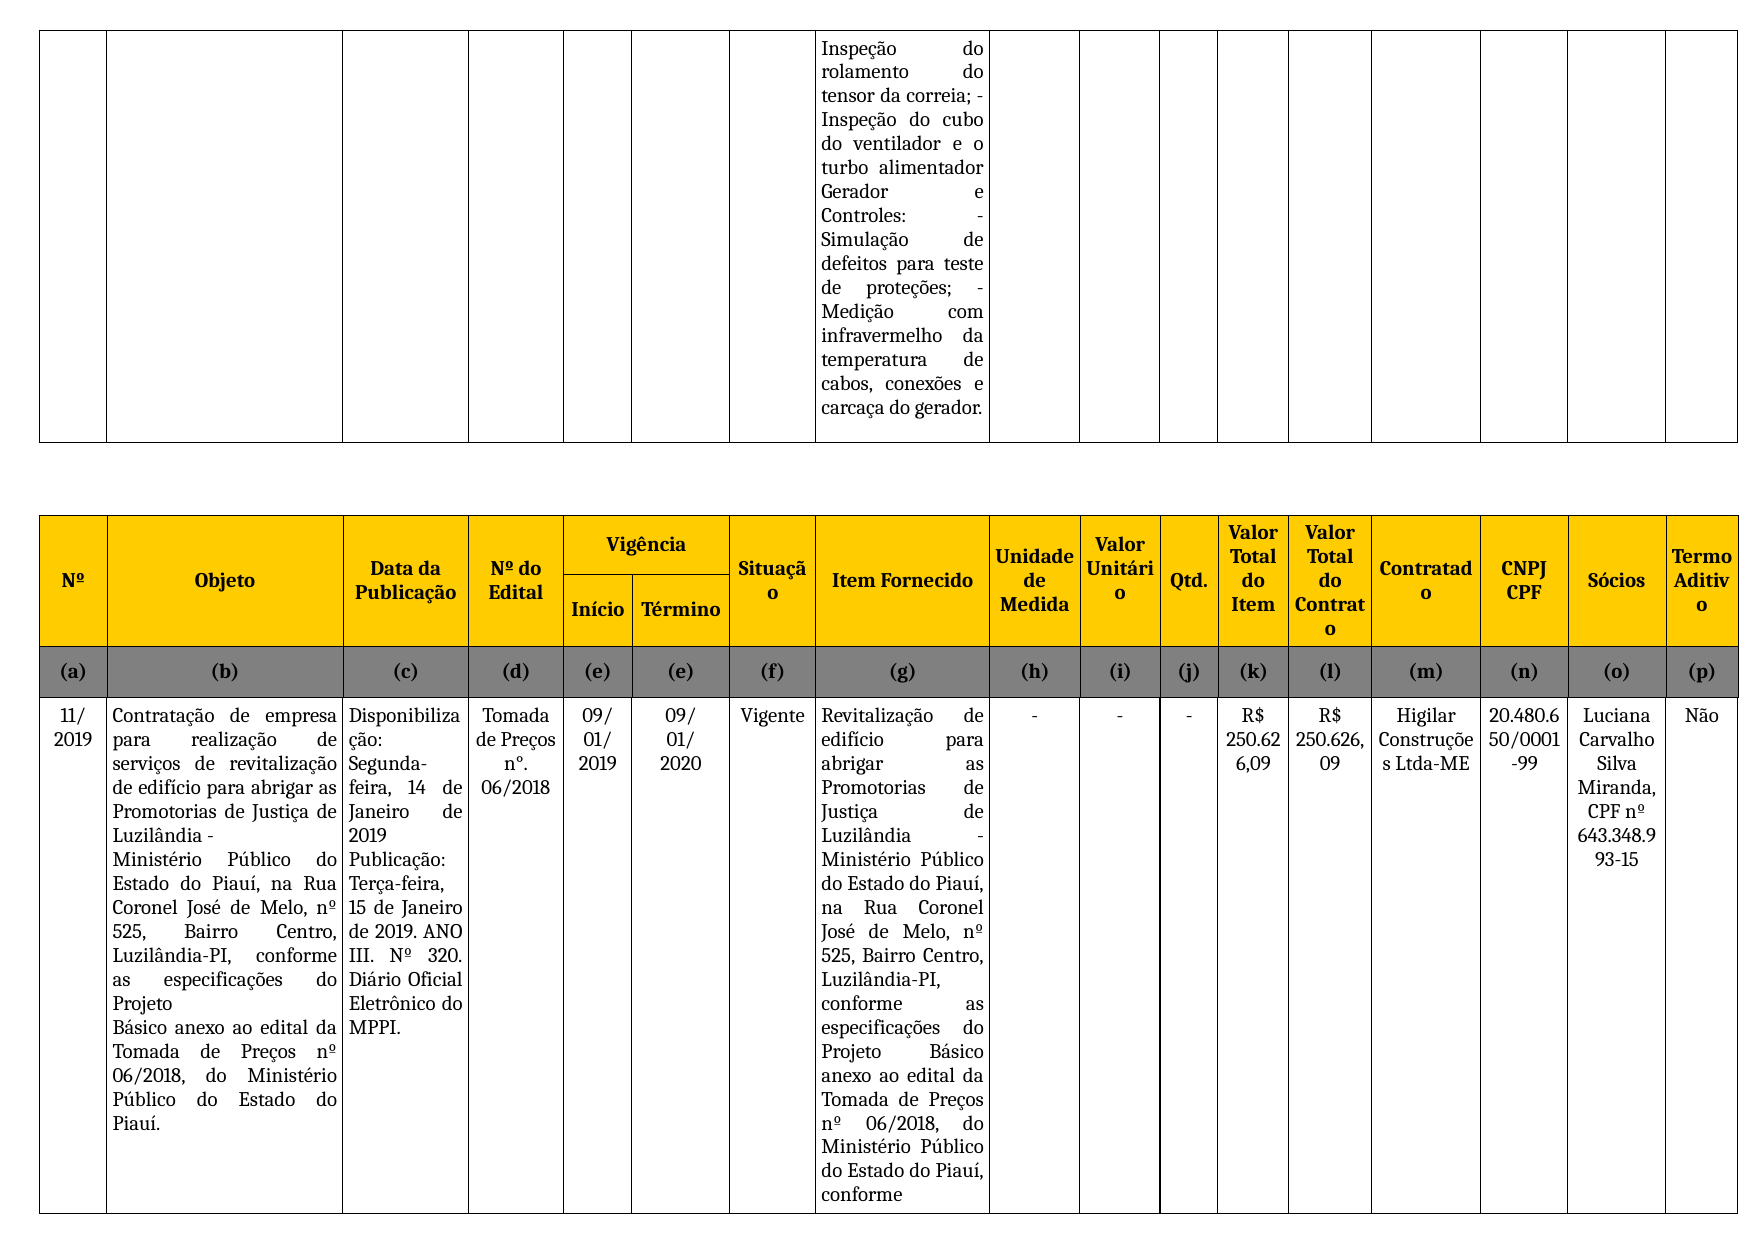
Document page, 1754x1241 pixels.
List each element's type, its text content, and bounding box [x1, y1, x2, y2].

table_cell Disponibilização: Segunda-feira, 14 de Janeiro de 2019 Publicação: Terça-feira, 15 de Janeiro de 2019. ANO III. Nº 320. Diário Oficial Eletrônico do MPPI. [343, 698, 468, 1213]
table_cell (a) [40, 647, 107, 697]
table_header Data da Publicação [344, 516, 468, 646]
table_cell [343, 31, 468, 442]
table_cell (l) [1289, 647, 1371, 697]
table_cell - [990, 698, 1079, 1213]
table_cell (p) [1667, 647, 1738, 697]
table_cell Término [633, 575, 729, 646]
table_cell (n) [1481, 647, 1568, 697]
table_cell [1666, 31, 1737, 442]
table_cell (e) [633, 647, 729, 697]
table_header Termo Aditivo [1667, 516, 1738, 646]
table_header Valor Unitário [1081, 516, 1160, 646]
table_cell Tomada de Preços n°. 06/2018 [469, 698, 563, 1213]
table_cell Luciana Carvalho Silva Miranda, CPF nº 643.348.993-15 [1568, 698, 1665, 1213]
table_cell Início [564, 575, 632, 646]
table_cell (e) [564, 647, 632, 697]
table_cell (h) [990, 647, 1080, 697]
table_cell [40, 31, 106, 442]
table_cell (c) [344, 647, 468, 697]
table_header Nº [40, 516, 107, 646]
table_header Sócios [1569, 516, 1666, 646]
table_cell [469, 31, 563, 442]
table_cell - [1161, 698, 1217, 1213]
table_cell 20.480.650/0001-99 [1481, 698, 1567, 1213]
table_cell (o) [1569, 647, 1666, 697]
table_cell [564, 31, 631, 442]
table_cell [1080, 31, 1159, 442]
table_cell R$ 250.626,09 [1289, 698, 1371, 1213]
table_header Nº do Edital [469, 516, 563, 646]
table_cell (m) [1372, 647, 1480, 697]
table_cell - Inspeção do rolamento do tensor da correia; - Inspeção do cubo do ventilador e o turbo alimentador Gerador e Controles: - Simulação de defeitos para teste de proteções; - Medição com infravermelho da temperatura de cabos, conexões e carcaça do gerador. [816, 31, 989, 442]
table_header Item Fornecido [816, 516, 989, 646]
table_cell (f) [730, 647, 815, 697]
table_cell (b) [108, 647, 343, 697]
table_cell Contratação de empresa para realização de serviços de revitalização de edifício para abrigar as Promotorias de Justiça de Luzilândia - Ministério Público do Estado do Piauí, na Rua Coronel José de Melo, nº 525, Bairro Centro, Luzilândia-PI, conforme as especificações do Projeto Básico anexo ao edital da Tomada de Preços nº 06/2018, do Ministério Público do Estado do Piauí. [107, 698, 342, 1213]
table_cell [1218, 31, 1288, 442]
table_cell [730, 31, 815, 442]
table_cell - [1080, 698, 1159, 1213]
table_cell [632, 31, 729, 442]
table_cell [1568, 31, 1665, 442]
table_cell Vigente [730, 698, 815, 1213]
table_header Contratado [1372, 516, 1480, 646]
table_header Valor Total do Item [1219, 516, 1288, 646]
table_header Valor Total do Contrato [1289, 516, 1371, 646]
table_cell [1289, 31, 1371, 442]
table_cell Higilar Construções Ltda-ME [1372, 698, 1480, 1213]
table_header CNPJ CPF [1481, 516, 1568, 646]
table_cell [1372, 31, 1480, 442]
table_cell 09/ 01/ 2020 [632, 698, 729, 1213]
table_cell [107, 31, 342, 442]
table_cell (k) [1219, 647, 1288, 697]
table_header Objeto [108, 516, 343, 646]
table_cell R$ 250.626,09 [1218, 698, 1288, 1213]
table_cell (d) [469, 647, 563, 697]
table_cell 11/ 2019 [40, 698, 106, 1213]
table_header Vigência [564, 516, 729, 574]
table_cell Não [1666, 698, 1737, 1213]
table_cell [1160, 31, 1217, 442]
table_cell [990, 31, 1079, 442]
table_cell (g) [816, 647, 989, 697]
table_header Qtd. [1161, 516, 1218, 646]
table_cell (j) [1161, 647, 1218, 697]
table_header Situação [730, 516, 815, 646]
table_cell (i) [1081, 647, 1160, 697]
table_cell 09/ 01/ 2019 [564, 698, 631, 1213]
table_header Unidade de Medida [990, 516, 1080, 646]
table_cell [1481, 31, 1567, 442]
table_cell Revitalização de edifício para abrigar as Promotorias de Justiça de Luzilândia - Ministério Público do Estado do Piauí, na Rua Coronel José de Melo, nº 525, Bairro Centro, Luzilândia-PI, conforme as especificações do Projeto Básico anexo ao edital da Tomada de Preços nº 06/2018, do Ministério Público do Estado do Piauí, conforme [816, 698, 989, 1213]
